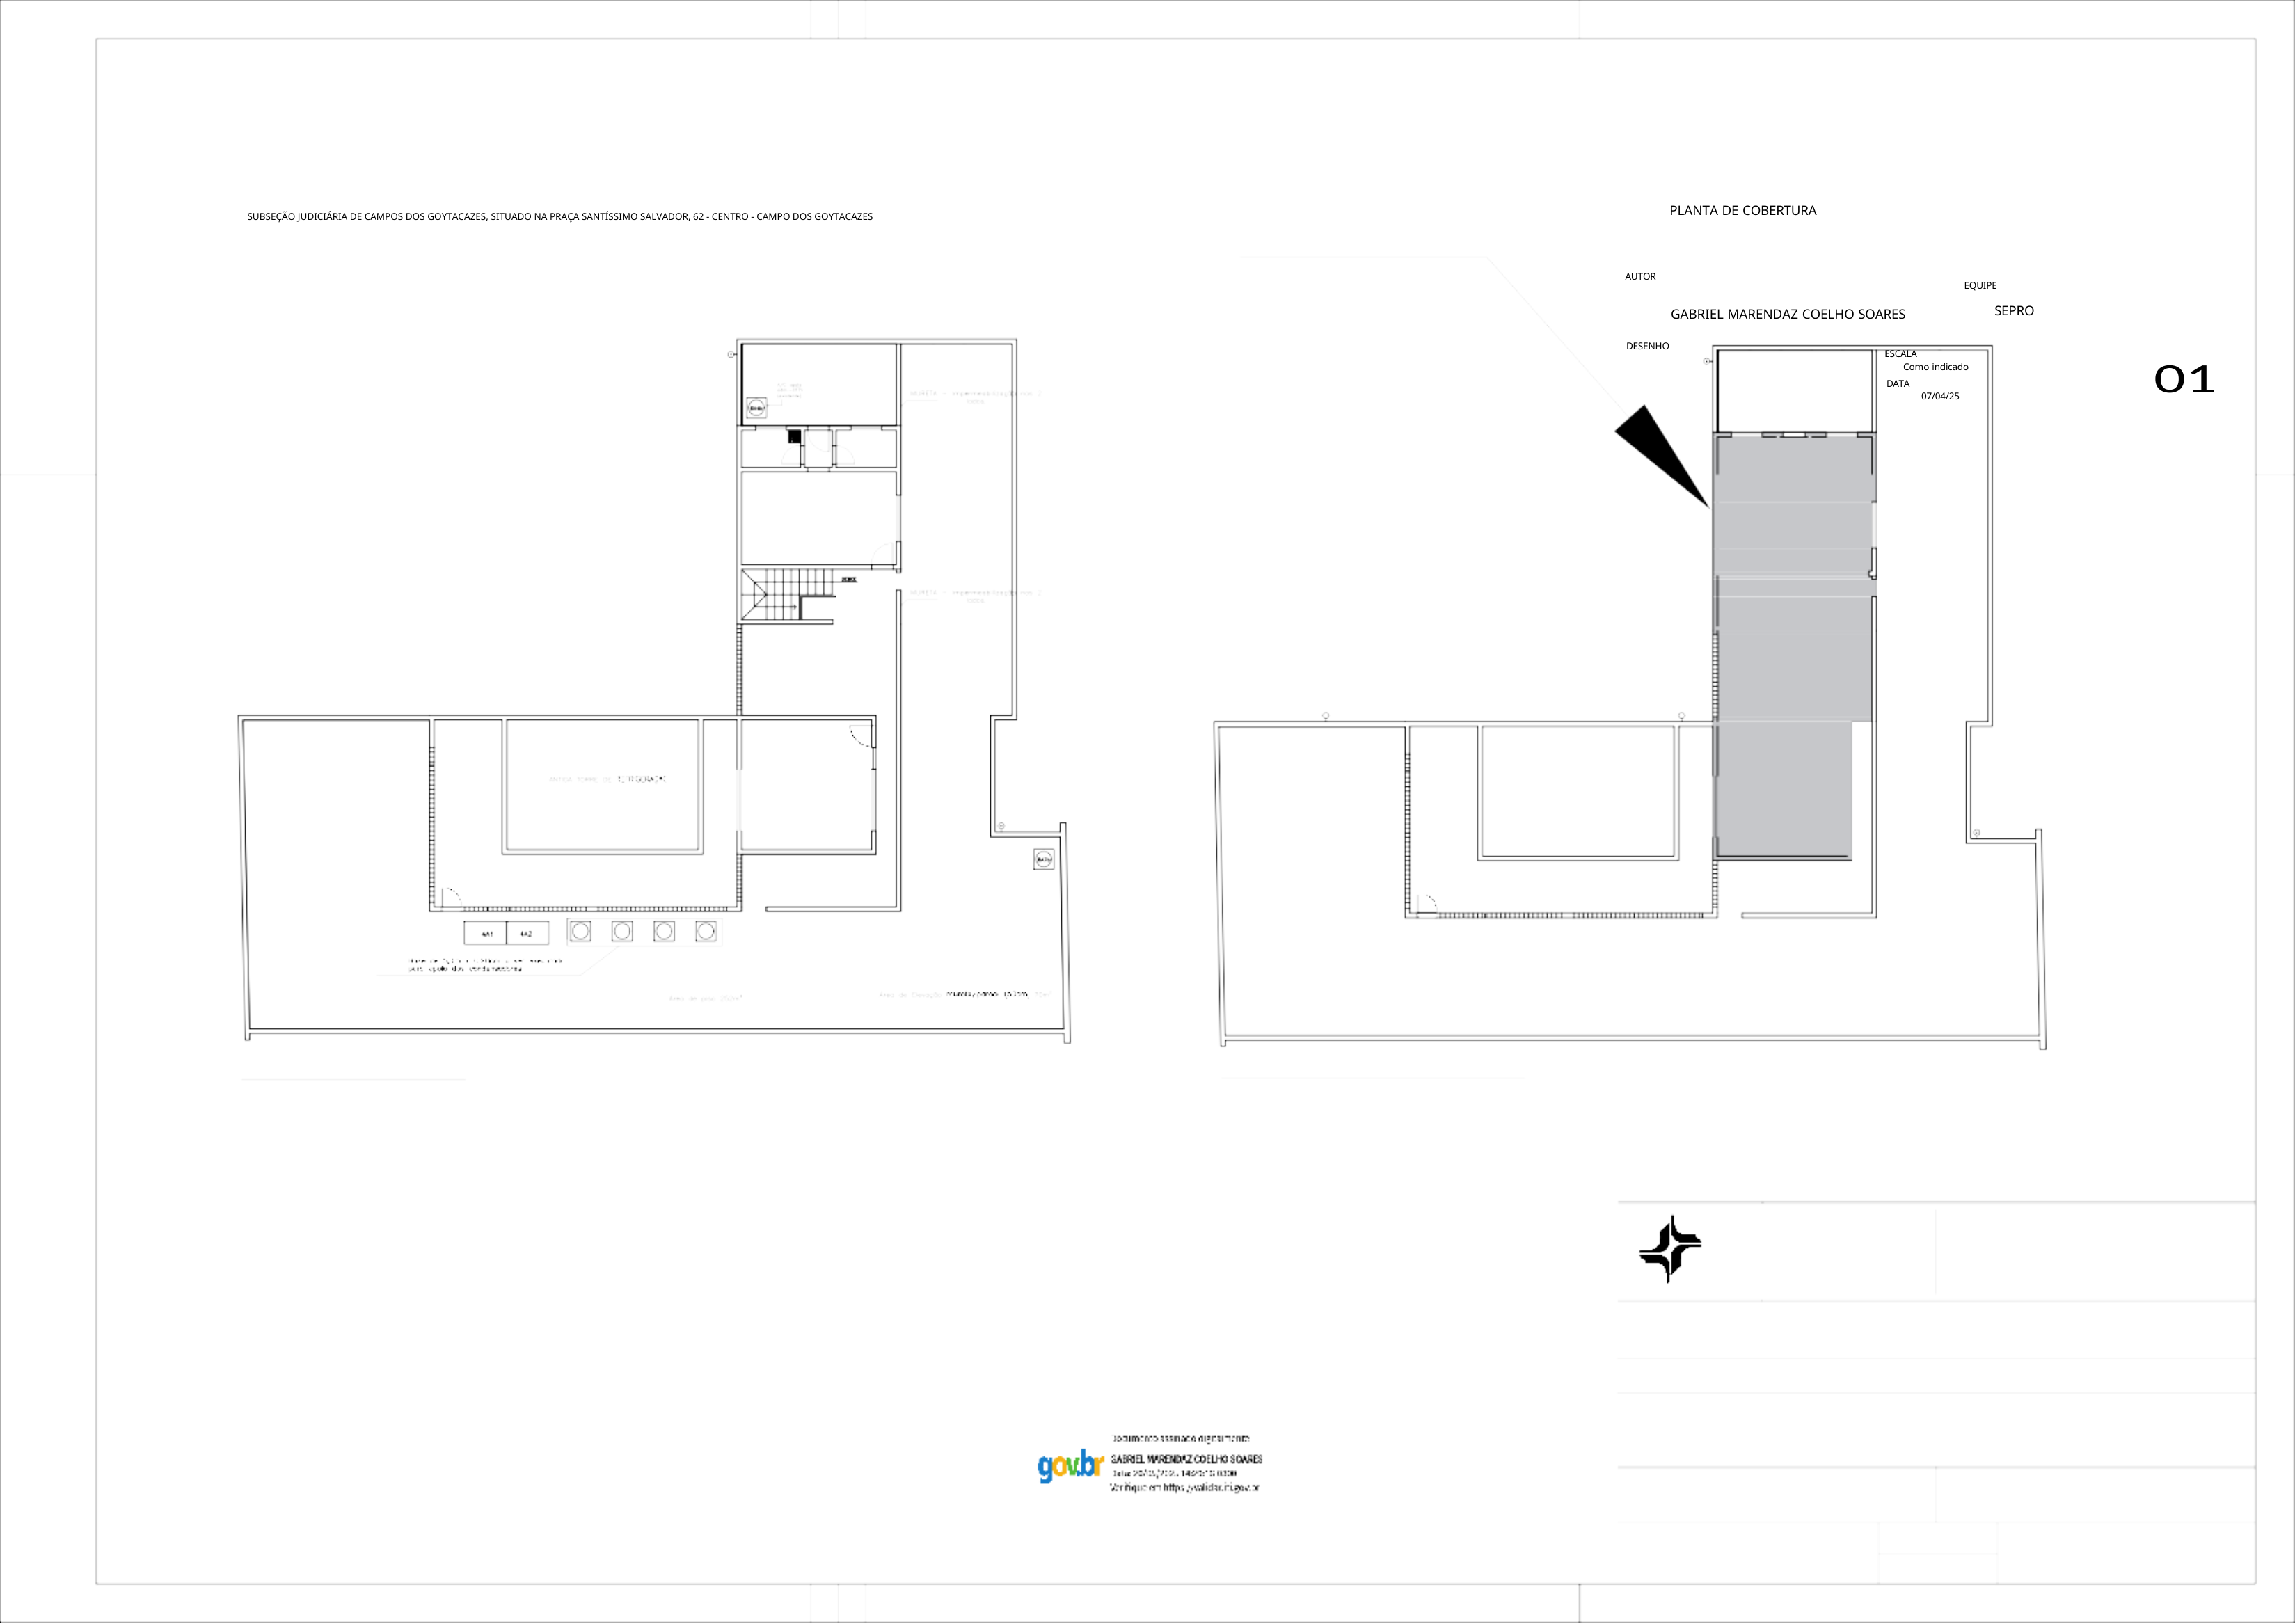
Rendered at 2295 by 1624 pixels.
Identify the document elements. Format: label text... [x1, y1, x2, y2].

text [1994, 360, 2154, 373]
text [1994, 347, 2233, 360]
text [1720, 360, 1871, 373]
text AUTOR [1500, 270, 1656, 282]
text [1606, 390, 1711, 402]
text SUBSEÇÃO JUDICIÁRIA DE CAMPOS DOS GOYTACAZES, SITUADO NA PRAÇA SANTÍSSIMO SALVADOR, 62 - CENTRO - CAMPO DOS GOYTACAZES [247, 210, 1646, 223]
text [236, 390, 736, 402]
text PLANTA DE COBERTURA [1669, 201, 2233, 219]
text [739, 341, 1015, 352]
text [1720, 390, 1871, 402]
text DATA [1887, 379, 1986, 390]
text [236, 340, 736, 352]
text SEPRO [1994, 302, 2233, 319]
text [1018, 340, 1570, 352]
text Como indicado [1878, 360, 1986, 373]
text [903, 390, 1010, 402]
text [1672, 360, 1711, 373]
text [236, 270, 1508, 282]
text DESENHO [1562, 340, 1669, 352]
text 01 [2154, 359, 2218, 401]
text 07/04/25 [1878, 390, 1960, 402]
text GABRIEL MARENDAZ COELHO SOARES [1671, 305, 1931, 323]
text [1994, 379, 2154, 390]
text ESCALA [1884, 347, 1991, 360]
text [2218, 379, 2233, 390]
text EQUIPE [1964, 279, 2233, 292]
text [1018, 390, 1614, 402]
text [744, 390, 895, 402]
